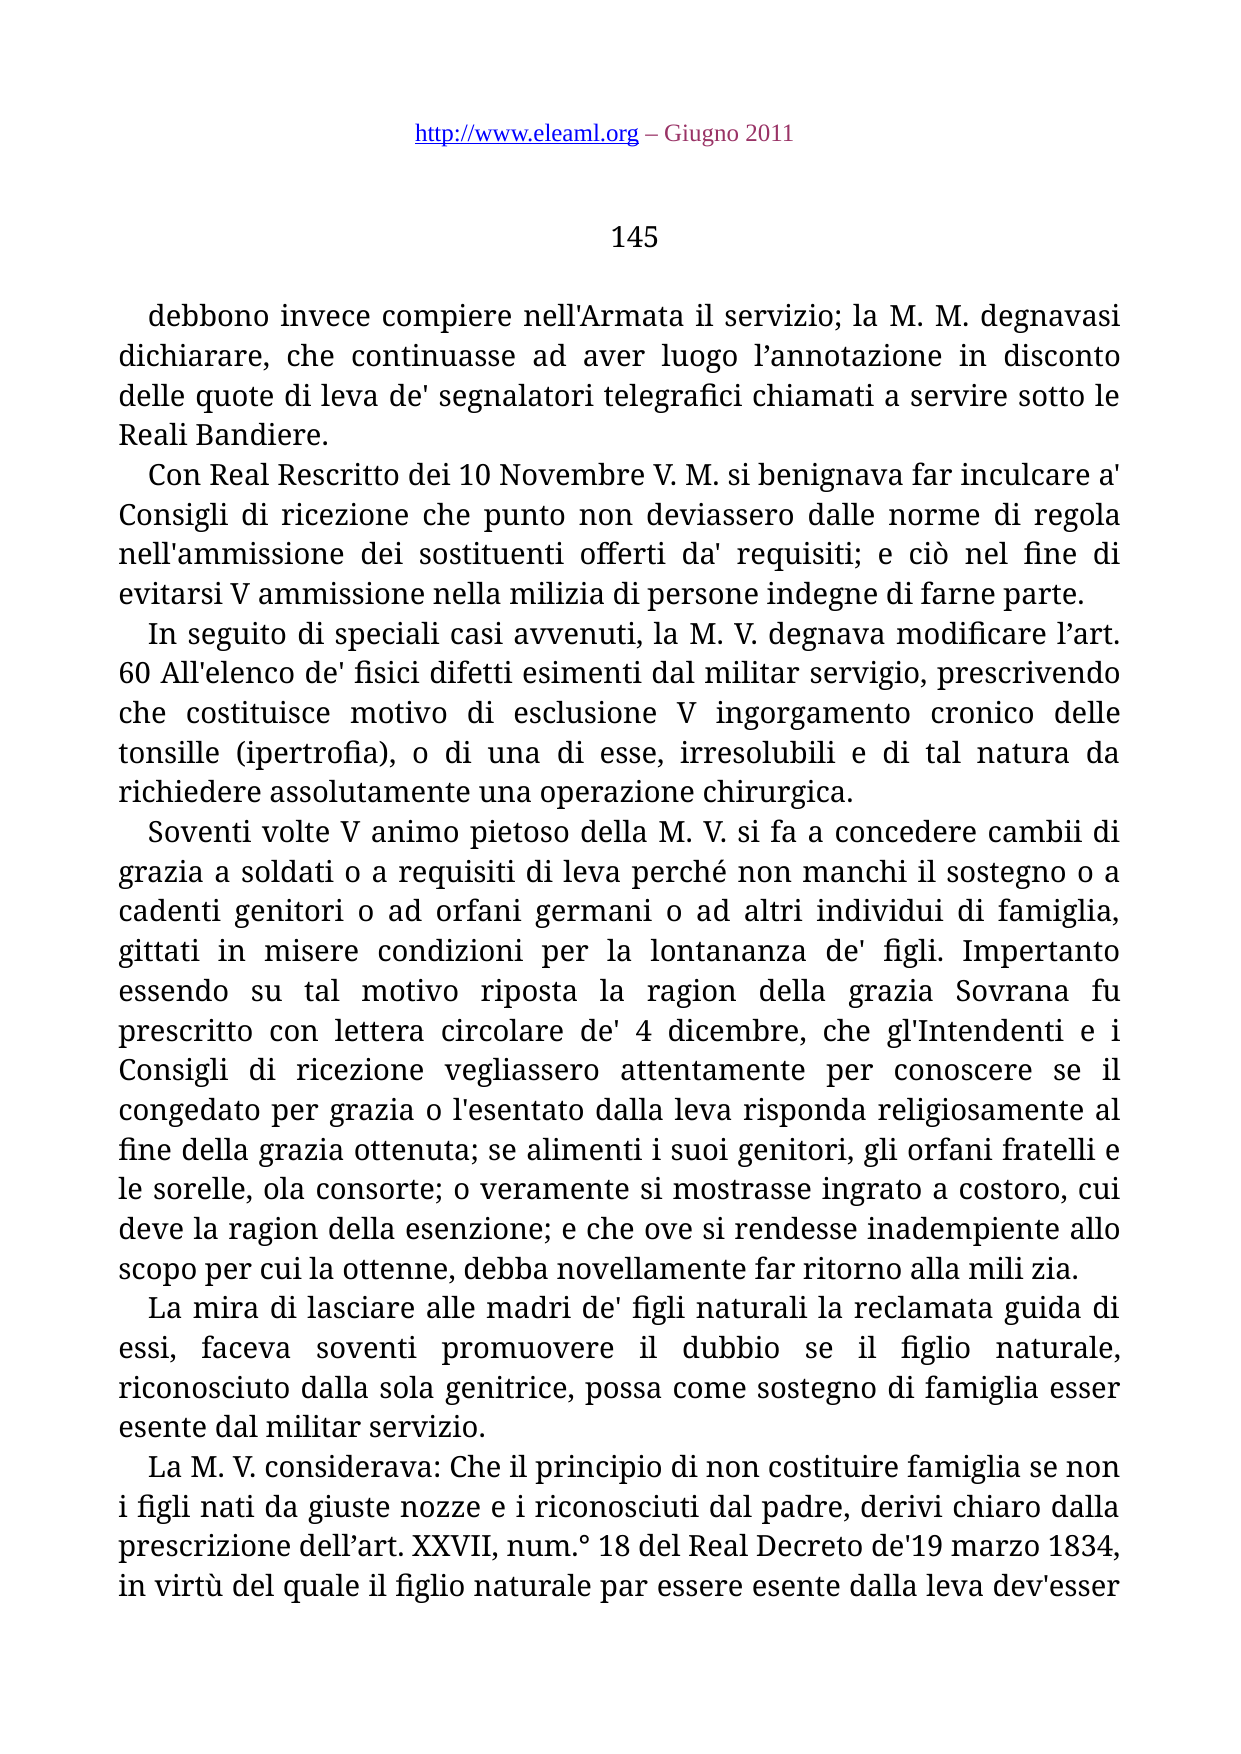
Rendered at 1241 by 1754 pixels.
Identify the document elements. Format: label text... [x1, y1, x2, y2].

text La M. V. considerava: Che il principio di non costituire famiglia se non i figli nati da giuste nozze e i riconosciuti dal padre, derivi chiaro dalla prescrizione dell’art. XXVII, num.° 18 del Real Decreto de'19 marzo 1834, in virtù del quale il figlio naturale par essere esente dalla leva dev'esser [118, 1446, 1122, 1605]
text In seguito di speciali casi avvenuti, la M. V. degnava modificare l’art. 60 All'elenco de' fisici difetti esimenti dal militar servigio, prescrivendo che costituisce motivo di esclusione V ingorgamento cronico delle tonsille (ipertrofia), o di una di esse, irresolubili e di tal natura da richiedere assolutamente una operazione chirurgica. [118, 613, 1122, 811]
text Con Real Rescritto dei 10 Novembre V. M. si benignava far inculcare a' Consigli di ricezione che punto non deviassero dalle norme di regola nell'ammissione dei sostituenti offerti da' requisiti; e ciò nel fine di evitarsi V ammissione nella milizia di persone indegne di farne parte. [118, 454, 1122, 613]
text Soventi volte V animo pietoso della M. V. si fa a concedere cambii di grazia a soldati o a requisiti di leva perché non manchi il sostegno o a cadenti genitori o ad orfani germani o ad altri individui di famiglia, gittati in misere condizioni per la lontananza de' figli. Impertanto essendo su tal motivo riposta la ragion della grazia Sovrana fu prescritto con lettera circolare de' 4 dicembre, che gl'Intendenti e i Consigli di ricezione vegliassero attentamente per conoscere se il congedato per grazia o l'esentato dalla leva risponda religiosamente al fine della grazia ottenuta; se alimenti i suoi genitori, gli orfani fratelli e le sorelle, ola consorte; o veramente si mostrasse ingrato a costoro, cui deve la ragion della esenzione; e che ove si rendesse inadempiente allo scopo per cui la ottenne, debba novellamente far ritorno alla mili zia. [118, 811, 1122, 1288]
text 145 [118, 216, 1122, 256]
text La mira di lasciare alle madri de' figli naturali la reclamata guida di essi, faceva soventi promuovere il dubbio se il figlio naturale, riconosciuto dalla sola genitrice, possa come sostegno di famiglia esser esente dal militar servizio. [118, 1288, 1122, 1446]
text debbono invece compiere nell'Armata il servizio; la M. M. degnavasi dichiarare, che continuasse ad aver luogo l’annotazione in disconto delle quote di leva de' segnalatori telegrafici chiamati a servire sotto le Reali Bandiere. [118, 295, 1122, 454]
